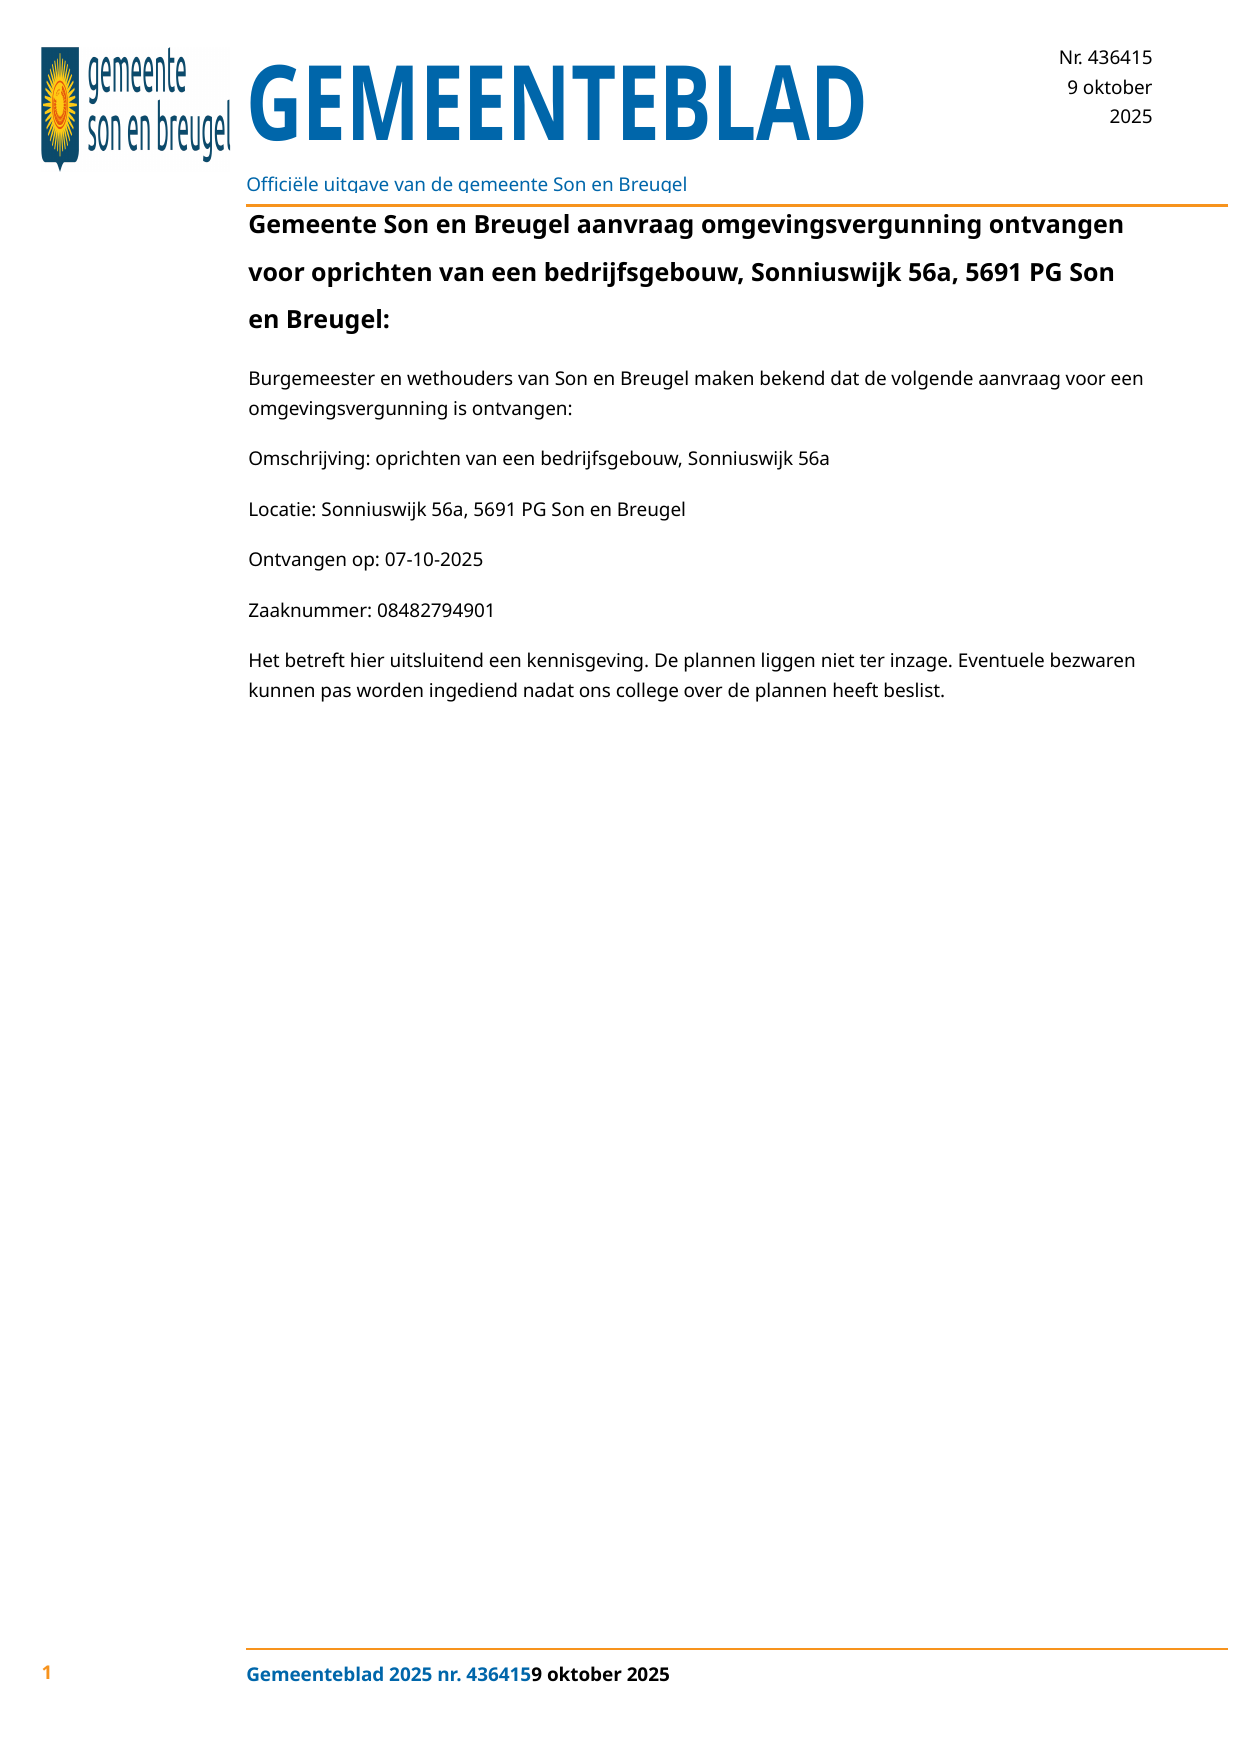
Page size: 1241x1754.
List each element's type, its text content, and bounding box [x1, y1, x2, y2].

text Omschrijving: oprichten van een bedrijfsgebouw, Sonniuswijk 56a [248, 446, 1152, 471]
picture [41, 47, 231, 172]
text Zaaknummer: 08482794901 [248, 597, 1152, 622]
text Burgemeester en wethouders van Son en Breugel maken bekend dat de volgende aanvraag voor een omgevingsvergunning is ontvangen: [248, 366, 1152, 421]
text Het betreft hier uitsluitend een kennisgeving. De plannen liggen niet ter inzage. Eventuele bezwaren kunnen pas worden ingediend nadat ons college over de plannen heeft beslist. [248, 647, 1152, 702]
text Gemeente Son en Breugel aanvraag omgevingsvergunning ontvangen voor oprichten van een bedrijfsgebouw, Sonniuswijk 56a, 5691 PG Son en Breugel: [248, 207, 1152, 336]
text Ontvangen op: 07-10-2025 [248, 546, 1152, 572]
text Locatie: Sonniuswijk 56a, 5691 PG Son en Breugel [248, 496, 1152, 522]
